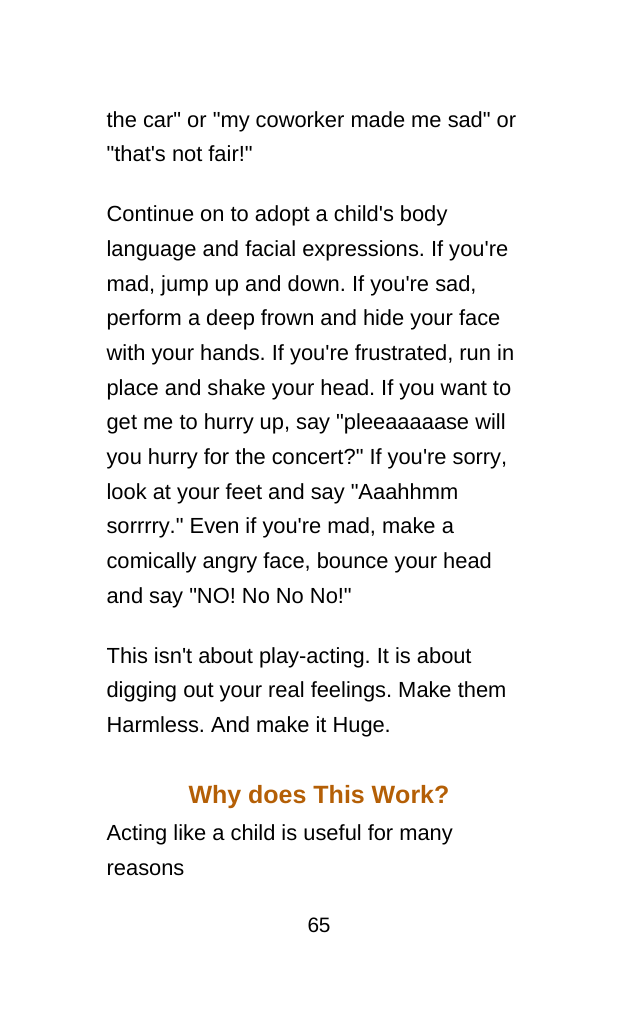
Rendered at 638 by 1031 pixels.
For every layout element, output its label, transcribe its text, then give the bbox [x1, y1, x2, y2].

text Continue on to adopt a child's body language and facial expressions. If you're mad, jump up and down. If you're sad, perform a deep frown and hide your face with your hands. If you're frustrated, run in place and shake your head. If you want to get me to hurry up, say "pleeaaaaase will you hurry for the concert?" If you're sorry, look at your feet and say "Aaahhmm sorrrry." Even if you're mad, make a comically angry face, bounce your head and say "NO! No No No!" [106, 201, 531, 608]
text Acting like a child is useful for many reasons [106, 820, 531, 879]
text the car" or "my coworker made me sad" or "that's not fair!" [106, 106, 531, 166]
subtitle Why does This Work? [106, 780, 531, 809]
text This isn't about play-acting. It is about digging out your real feelings. Make them Harmless. And make it Huge. [106, 642, 531, 737]
